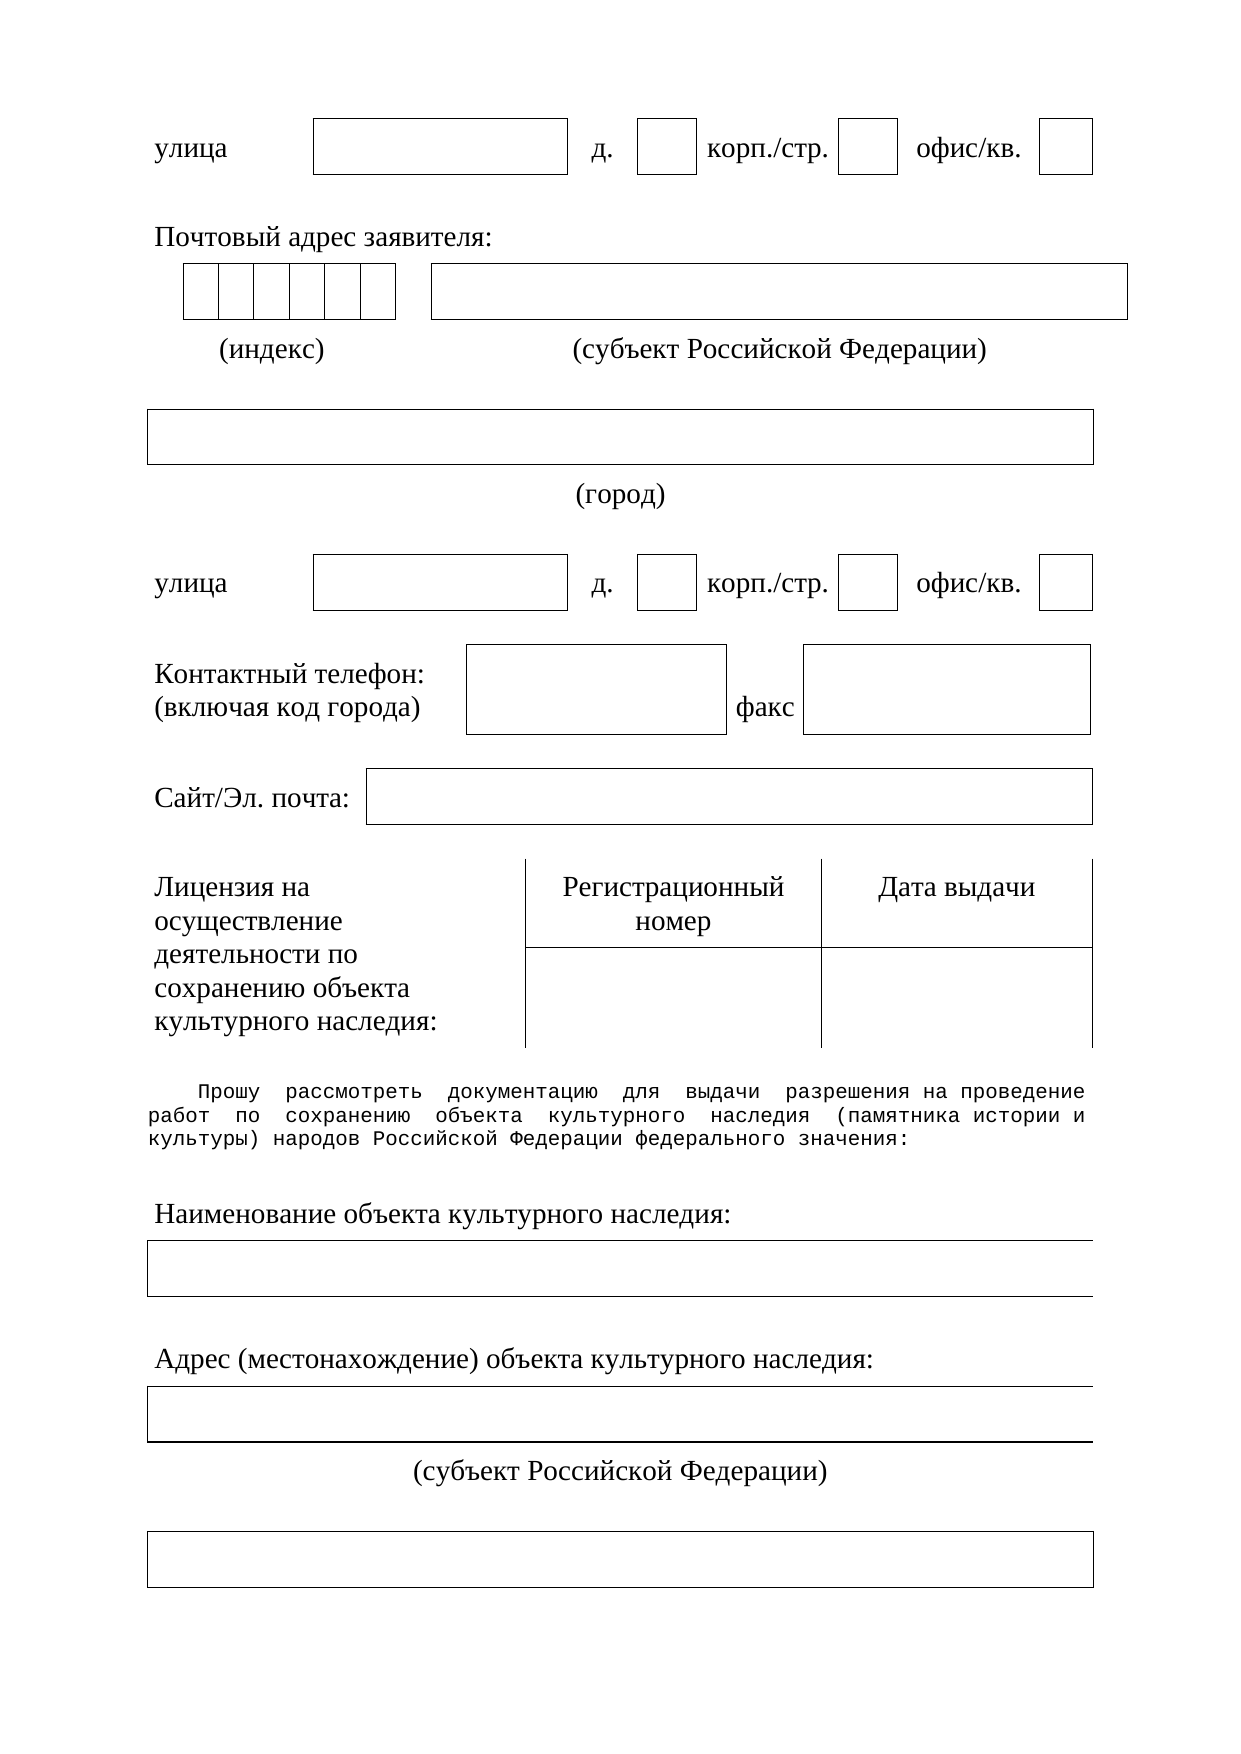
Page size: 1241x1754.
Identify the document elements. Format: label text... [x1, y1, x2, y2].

table_header д. [568, 118, 637, 174]
table_header д. [568, 554, 637, 609]
table_header [314, 119, 567, 174]
table_cell [361, 264, 395, 319]
table_header Контактный телефон: (включая код города) [148, 644, 466, 733]
table_cell [526, 948, 821, 1047]
table_header Сайт/Эл. почта: [148, 768, 366, 824]
table_header Наименование объекта культурного наследия: [148, 1186, 1093, 1240]
table_cell [148, 263, 183, 319]
table_cell [254, 264, 289, 319]
text Прошу рассмотреть документацию для выдачи разрешения на проведение [148, 1081, 1181, 1105]
table_cell [325, 264, 360, 319]
table_header [148, 1532, 1093, 1587]
text культуры) народов Российской Федерации федерального значения: [148, 1128, 1181, 1152]
table_cell [148, 1387, 1093, 1441]
table_header Почтовый адрес заявителя: [148, 209, 1128, 263]
table_header улица [148, 118, 313, 174]
table_cell [290, 264, 324, 319]
table_cell [184, 264, 218, 319]
table_header корп./стр. [697, 118, 838, 174]
table_cell [432, 264, 1127, 319]
table_cell (город) [148, 465, 1093, 520]
table_cell [148, 1241, 1093, 1296]
table_cell [219, 264, 253, 319]
table_header офис/кв. [898, 554, 1039, 609]
table_header [839, 555, 897, 609]
table_header [467, 645, 726, 733]
table_cell (индекс) [148, 319, 396, 375]
table_header офис/кв. [898, 118, 1039, 174]
table_header улица [148, 554, 313, 609]
table_header Лицензия на осуществление деятельности по сохранению объекта культурного наследия: [148, 859, 490, 1047]
table_header [839, 119, 897, 174]
table_header Регистрационный номер [526, 859, 821, 947]
table_cell [396, 319, 431, 375]
table_cell (субъект Российской Федерации) [148, 1443, 1093, 1497]
table_header [638, 119, 696, 174]
table_cell (субъект Российской Федерации) [431, 320, 1128, 375]
table_cell [490, 947, 525, 1047]
table_header [148, 410, 1093, 464]
table_header [1040, 555, 1092, 609]
table_header [314, 555, 567, 609]
text работ по сохранению объекта культурного наследия (памятника истории и [148, 1105, 1181, 1128]
table_header [638, 555, 696, 609]
table_header Адрес (местонахождение) объекта культурного наследия: [148, 1331, 1093, 1386]
table_cell [396, 263, 431, 319]
table_cell [822, 948, 1092, 1047]
table_header корп./стр. [697, 554, 838, 609]
table_header [1040, 119, 1092, 174]
table_header факс [727, 644, 803, 733]
table_header Дата выдачи [822, 859, 1092, 947]
table_header [804, 645, 1090, 733]
table_header [367, 769, 1092, 824]
table_header [490, 859, 525, 947]
